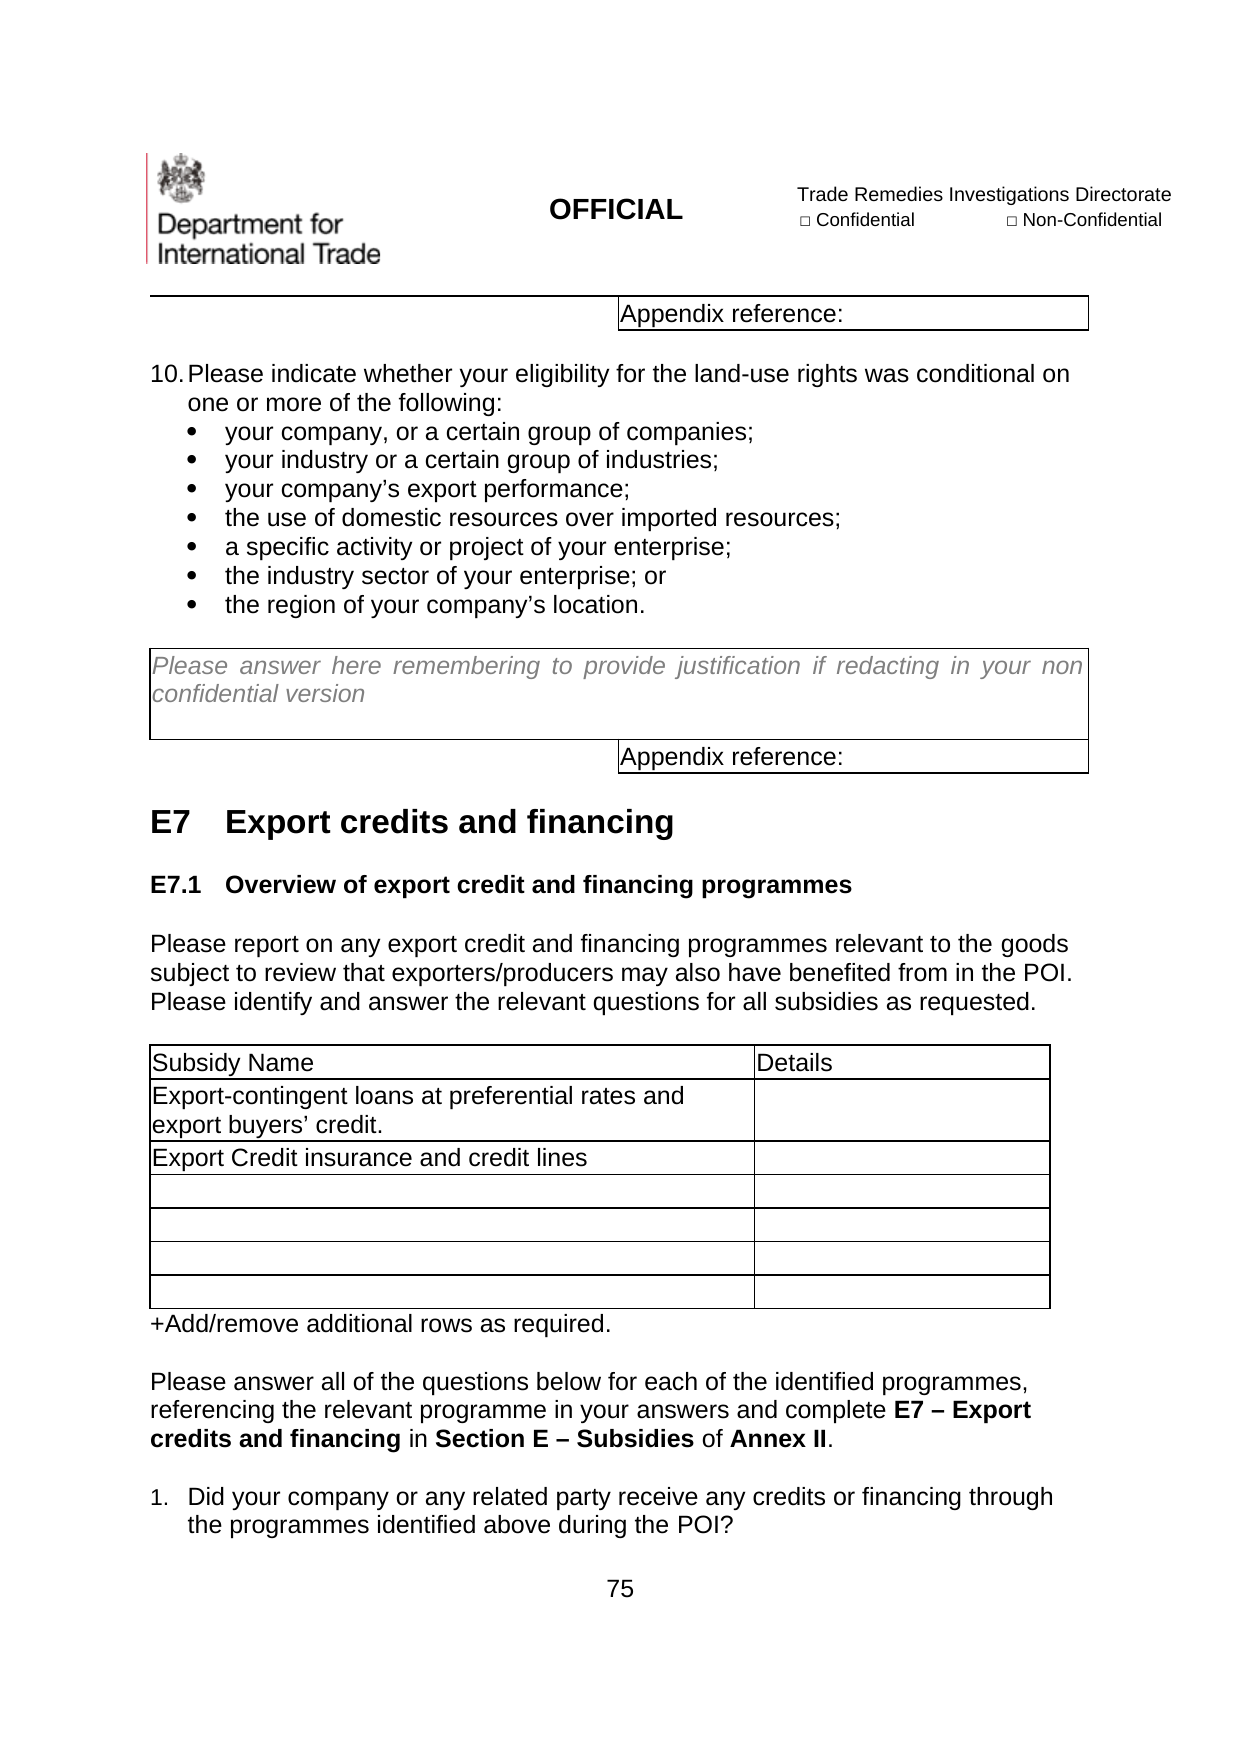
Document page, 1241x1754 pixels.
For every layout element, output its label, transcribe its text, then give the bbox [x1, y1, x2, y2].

list your industry or a certain group of industries; [187, 446, 1090, 474]
table_cell [755, 1142, 1049, 1174]
text +Add/remove additional rows as required. [150, 1309, 1090, 1338]
text Please report on any export credit and financing programmes relevant to the goods subject to review that exporters/producers may also have benefited from in the POI. Please identify and answer the relevant questions for all subsidies as requested. [150, 929, 1090, 1015]
list the region of your company’s location. [187, 590, 1090, 619]
list a specific activity or project of your enterprise; [187, 532, 1090, 561]
table_header Please answer here remembering to provide justification if redacting in your non confidential version [151, 649, 1088, 738]
text E7.1 Overview of export credit and financing programmes [150, 870, 1090, 898]
table_cell [150, 740, 618, 772]
list your company, or a certain group of companies; [187, 417, 1090, 446]
list Please indicate whether your eligibility for the land-use rights was conditional on one or more of the following: [150, 359, 1090, 417]
table_cell [151, 1276, 754, 1307]
table_cell [755, 1175, 1049, 1207]
list Did your company or any related party receive any credits or financing through the programmes identified above during the POI? [150, 1481, 1090, 1539]
text Please answer all of the questions below for each of the identified programmes, referencing the relevant programme in your answers and complete E7 – Export credits and financing in Section E – Subsidies of Annex II. [150, 1366, 1090, 1453]
table_cell Appendix reference: [619, 297, 1088, 329]
table_header Subsidy Name [151, 1046, 754, 1078]
table_cell [755, 1209, 1049, 1241]
table_cell [151, 1175, 754, 1207]
table_cell [755, 1242, 1049, 1274]
table_cell [150, 297, 618, 329]
list your company’s export performance; [187, 474, 1090, 503]
table_cell [151, 1209, 754, 1241]
table_cell Export Credit insurance and credit lines [151, 1142, 754, 1174]
list the use of domestic resources over imported resources; [187, 503, 1090, 532]
table_cell [755, 1080, 1049, 1140]
table_header Details [755, 1046, 1049, 1078]
table_cell Appendix reference: [619, 740, 1088, 772]
list the industry sector of your enterprise; or [187, 561, 1090, 590]
table_cell [151, 1242, 754, 1274]
table_cell [755, 1276, 1049, 1307]
subtitle E7 Export credits and financing [150, 802, 1090, 841]
table_cell Export-contingent loans at preferential rates and export buyers’ credit. [151, 1080, 754, 1140]
